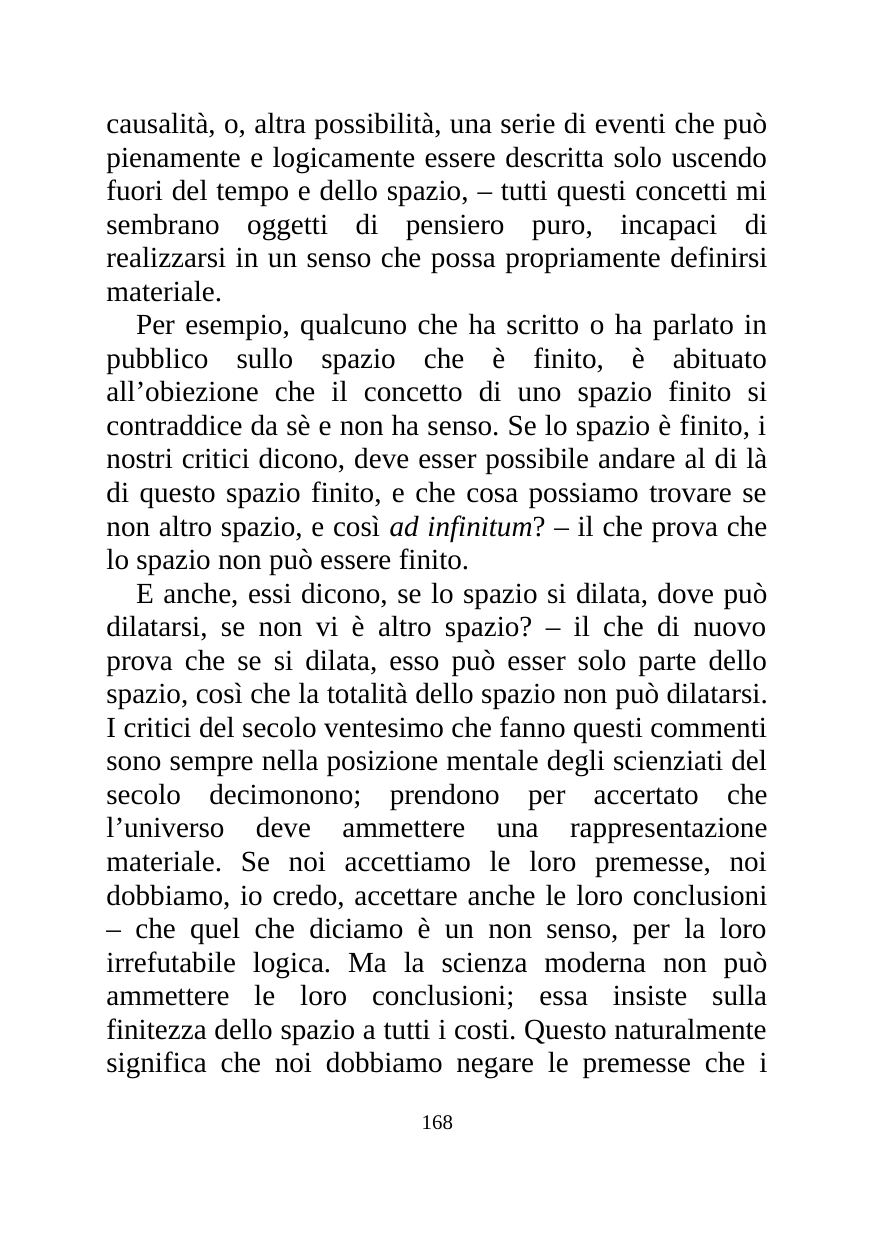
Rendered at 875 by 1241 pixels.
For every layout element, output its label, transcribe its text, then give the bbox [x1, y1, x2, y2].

text E anche, essi dicono, se lo spazio si dilata, dove può dilatarsi, se non vi è altro spazio? – il che di nuovo prova che se si dilata, esso può esser solo parte dello spazio, così che la totalità dello spazio non può dilatarsi. I critici del secolo ventesimo che fanno questi commenti sono sempre nella posizione mentale degli scienziati del secolo decimonono; prendono per accertato che l’universo deve ammettere una rappresentazione materiale. Se noi accettiamo le loro premesse, noi dobbiamo, io credo, accettare anche le loro conclusioni – che quel che diciamo è un non senso, per la loro irrefutabile logica. Ma la scienza moderna non può ammettere le loro conclusioni; essa insiste sulla finitezza dello spazio a tutti i costi. Questo naturalmente significa che noi dobbiamo negare le premesse che i [106, 576, 768, 1079]
text causalità, o, altra possibilità, una serie di eventi che può pienamente e logicamente essere descritta solo uscendo fuori del tempo e dello spazio, – tutti questi concetti mi sembrano oggetti di pensiero puro, incapaci di realizzarsi in un senso che possa propriamente definirsi materiale. [106, 106, 768, 307]
text Per esempio, qualcuno che ha scritto o ha parlato in pubblico sullo spazio che è finito, è abituato all’obiezione che il concetto di uno spazio finito si contraddice da sè e non ha senso. Se lo spazio è finito, i nostri critici dicono, deve esser possibile andare al di là di questo spazio finito, e che cosa possiamo trovare se non altro spazio, e così ad infinitum? – il che prova che lo spazio non può essere finito. [106, 307, 768, 576]
